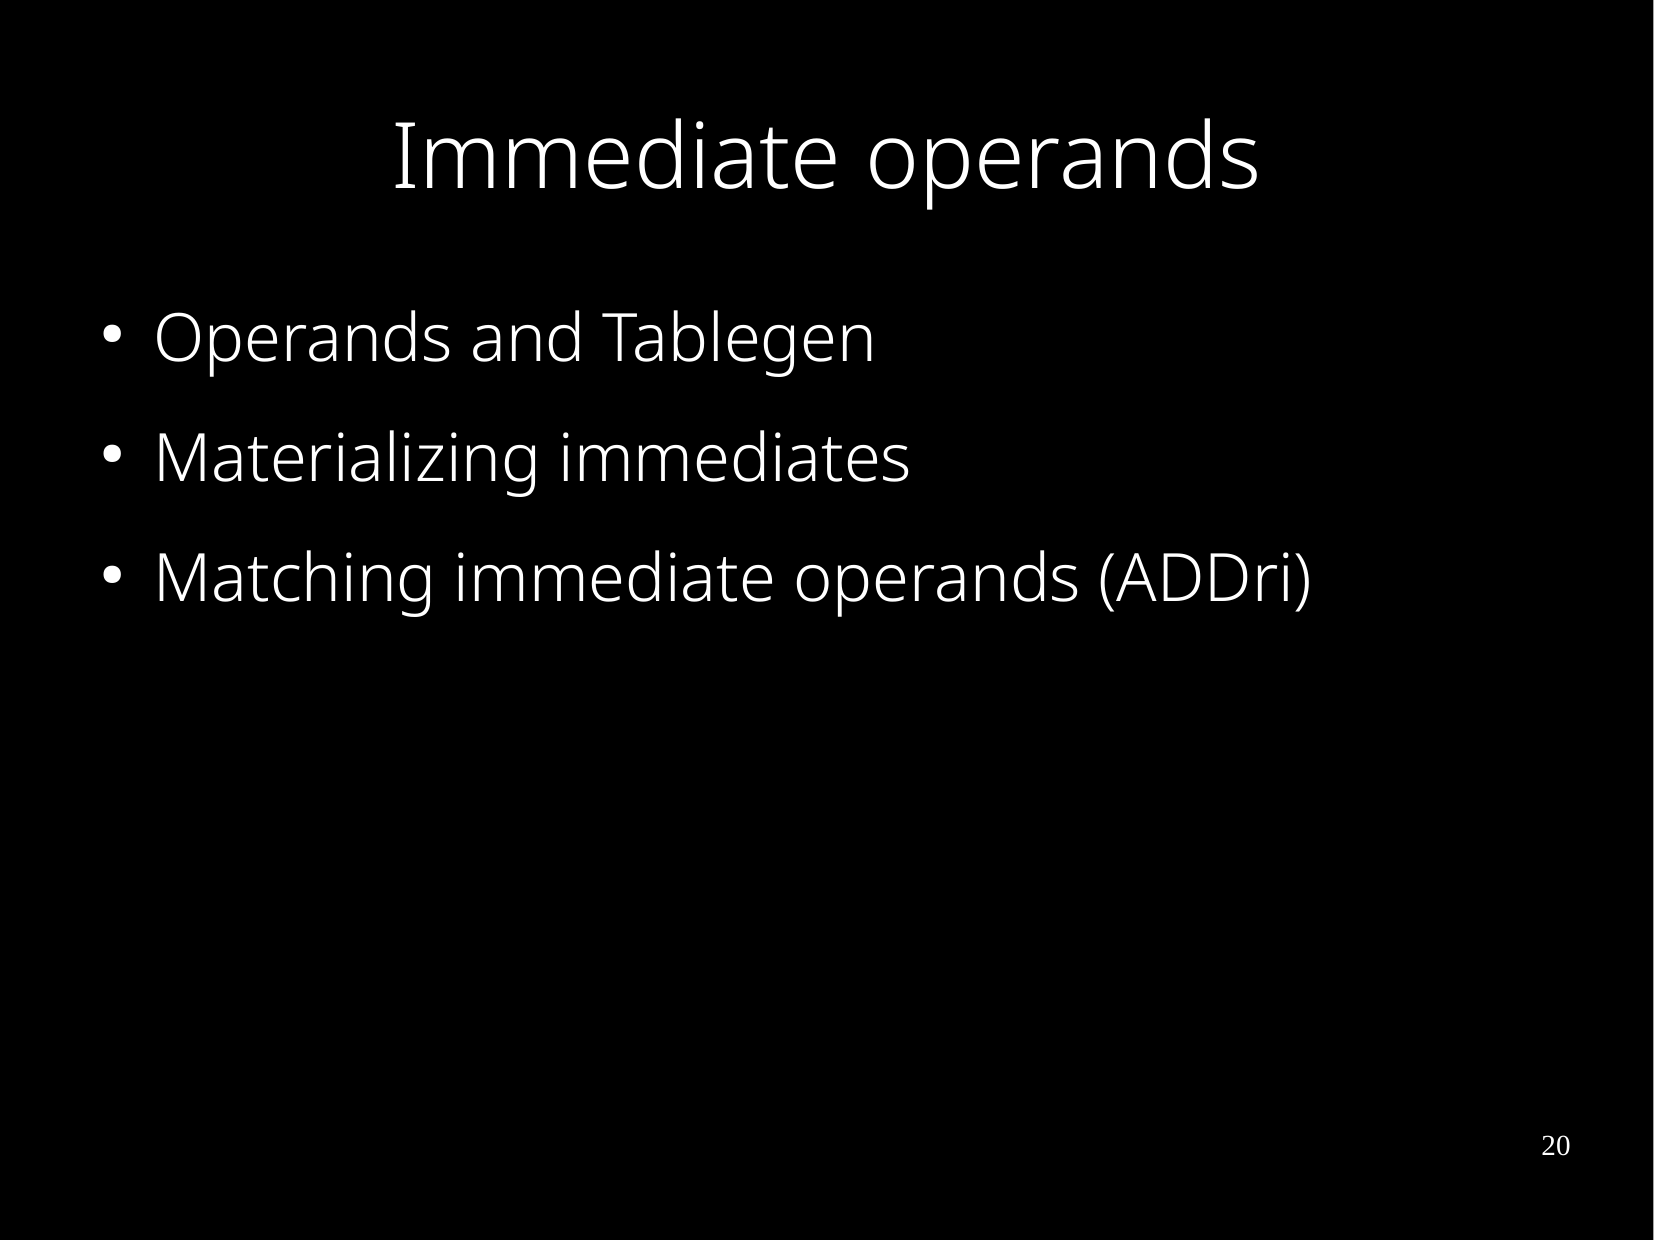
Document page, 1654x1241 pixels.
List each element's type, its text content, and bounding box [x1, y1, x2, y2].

title Immediate operands [82, 49, 1571, 257]
list Operands and Tablegen Materializing immediates Matching immediate operands (ADDri) [82, 290, 1571, 1010]
